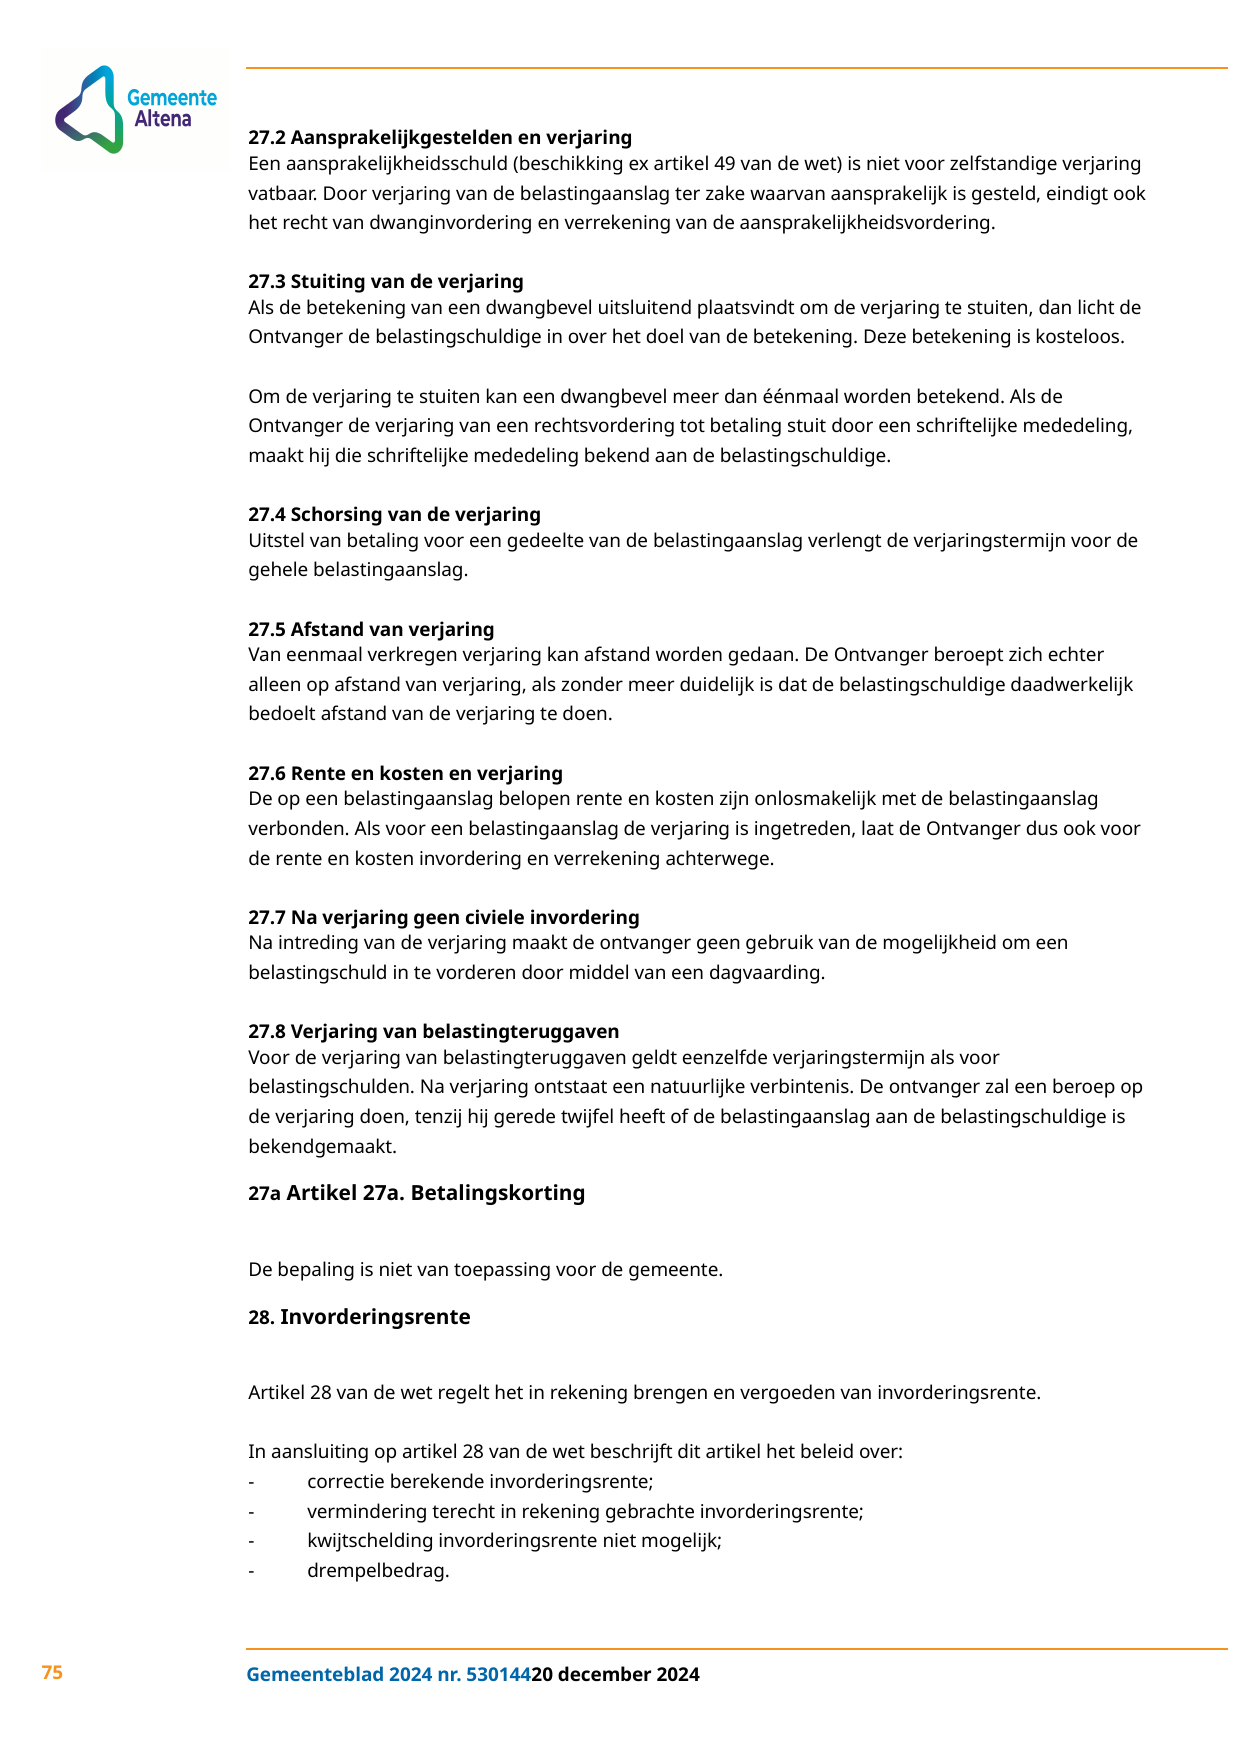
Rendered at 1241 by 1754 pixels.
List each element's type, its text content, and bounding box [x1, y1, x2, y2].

picture [41, 47, 231, 172]
text 27.3 Stuiting van de verjaring [248, 268, 1152, 294]
text 27.7 Na verjaring geen civiele invordering [248, 904, 1152, 929]
list correctie berekende invorderingsrente; [248, 1468, 1152, 1494]
text Een aansprakelijkheidsschuld (beschikking ex artikel 49 van de wet) is niet voor zelfstandige verjaring vatbaar. Door verjaring van de belastingaanslag ter zake waarvan aansprakelijk is gesteld, eindigt ook het recht van dwanginvordering en verrekening van de aansprakelijkheidsvordering. [248, 150, 1152, 235]
text De bepaling is niet van toepassing voor de gemeente. [248, 1256, 1152, 1282]
text 27a Artikel 27a. Betalingskorting [248, 1178, 1152, 1207]
text Om de verjaring te stuiten kan een dwangbevel meer dan éénmaal worden betekend. Als de Ontvanger de verjaring van een rechtsvordering tot betaling stuit door een schriftelijke mededeling, maakt hij die schriftelijke mededeling bekend aan de belastingschuldige. [248, 383, 1152, 468]
text Van eenmaal verkregen verjaring kan afstand worden gedaan. De Ontvanger beroept zich echter alleen op afstand van verjaring, als zonder meer duidelijk is dat de belastingschuldige daadwerkelijk bedoelt afstand van de verjaring te doen. [248, 641, 1152, 726]
text Als de betekening van een dwangbevel uitsluitend plaatsvindt om de verjaring te stuiten, dan licht de Ontvanger de belastingschuldige in over het doel van de betekening. Deze betekening is kosteloos. [248, 294, 1152, 349]
text In aansluiting op artikel 28 van de wet beschrijft dit artikel het beleid over: [248, 1439, 1152, 1464]
text 27.8 Verjaring van belastingteruggaven [248, 1018, 1152, 1044]
text 28. Invorderingsrente [248, 1302, 1152, 1330]
text 27.4 Schorsing van de verjaring [248, 501, 1152, 527]
text 27.2 Aansprakelijkgestelden en verjaring [248, 124, 1152, 150]
text Uitstel van betaling voor een gedeelte van de belastingaanslag verlengt de verjaringstermijn voor de gehele belastingaanslag. [248, 527, 1152, 582]
text Artikel 28 van de wet regelt het in rekening brengen en vergoeden van invorderingsrente. [248, 1379, 1152, 1405]
list kwijtschelding invorderingsrente niet mogelijk; [248, 1527, 1152, 1553]
list drempelbedrag. [248, 1557, 1152, 1583]
text Na intreding van de verjaring maakt de ontvanger geen gebruik van de mogelijkheid om een belastingschuld in te vorderen door middel van een dagvaarding. [248, 929, 1152, 985]
text Voor de verjaring van belastingteruggaven geldt eenzelfde verjaringstermijn als voor belastingschulden. Na verjaring ontstaat een natuurlijke verbintenis. De ontvanger zal een beroep op de verjaring doen, tenzij hij gerede twijfel heeft of de belastingaanslag aan de belastingschuldige is bekendgemaakt. [248, 1044, 1152, 1158]
list vermindering terecht in rekening gebrachte invorderingsrente; [248, 1498, 1152, 1523]
text 27.5 Afstand van verjaring [248, 616, 1152, 641]
text 27.6 Rente en kosten en verjaring [248, 760, 1152, 786]
text De op een belastingaanslag belopen rente en kosten zijn onlosmakelijk met de belastingaanslag verbonden. Als voor een belastingaanslag de verjaring is ingetreden, laat de Ontvanger dus ook voor de rente en kosten invordering en verrekening achterwege. [248, 786, 1152, 870]
